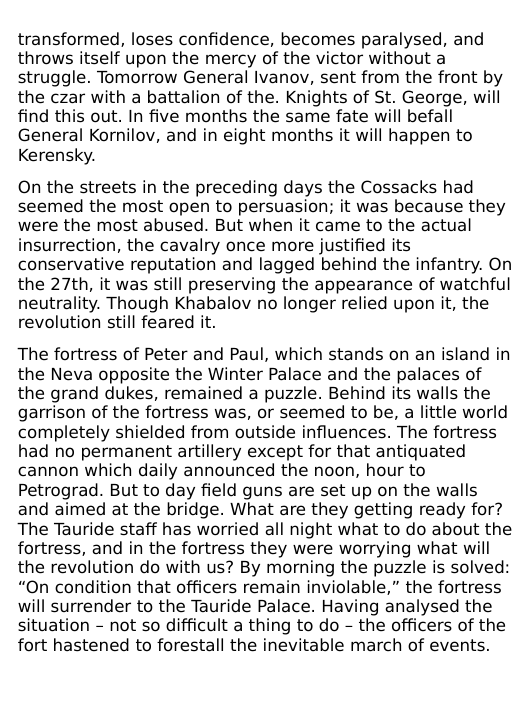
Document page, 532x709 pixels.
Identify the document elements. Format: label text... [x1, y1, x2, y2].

text transformed, loses confidence, becomes paralysed, and throws itself upon the mercy of the victor without a struggle. Tomorrow General Ivanov, sent from the front by the czar with a battalion of the. Knights of St. George, will find this out. In five months the same fate will befall General Kornilov, and in eight months it will happen to Kerensky. [18, 29, 514, 165]
text On the streets in the preceding days the Cossacks had seemed the most open to persuasion; it was because they were the most abused. But when it came to the actual insurrection, the cavalry once more justified its conservative reputation and lagged behind the infantry. On the 27th, it was still preserving the appearance of watchful neutrality. Though Khabalov no longer relied upon it, the revolution still feared it. [18, 178, 514, 333]
text The fortress of Peter and Paul, which stands on an island in the Neva opposite the Winter Palace and the palaces of the grand dukes, remained a puzzle. Behind its walls the garrison of the fortress was, or seemed to be, a little world completely shielded from outside influences. The fortress had no permanent artillery except for that antiquated cannon which daily announced the noon, hour to Petrograd. But to day field guns are set up on the walls and aimed at the bridge. What are they getting ready for? The Tauride staff has worried all night what to do about the fortress, and in the fortress they were worrying what will the revolution do with us? By morning the puzzle is solved: “On condition that officers remain inviolable,” the fortress will surrender to the Tauride Palace. Having analysed the situation – not so difficult a thing to do – the officers of the fort hastened to forestall the inevitable march of events. [18, 345, 514, 655]
